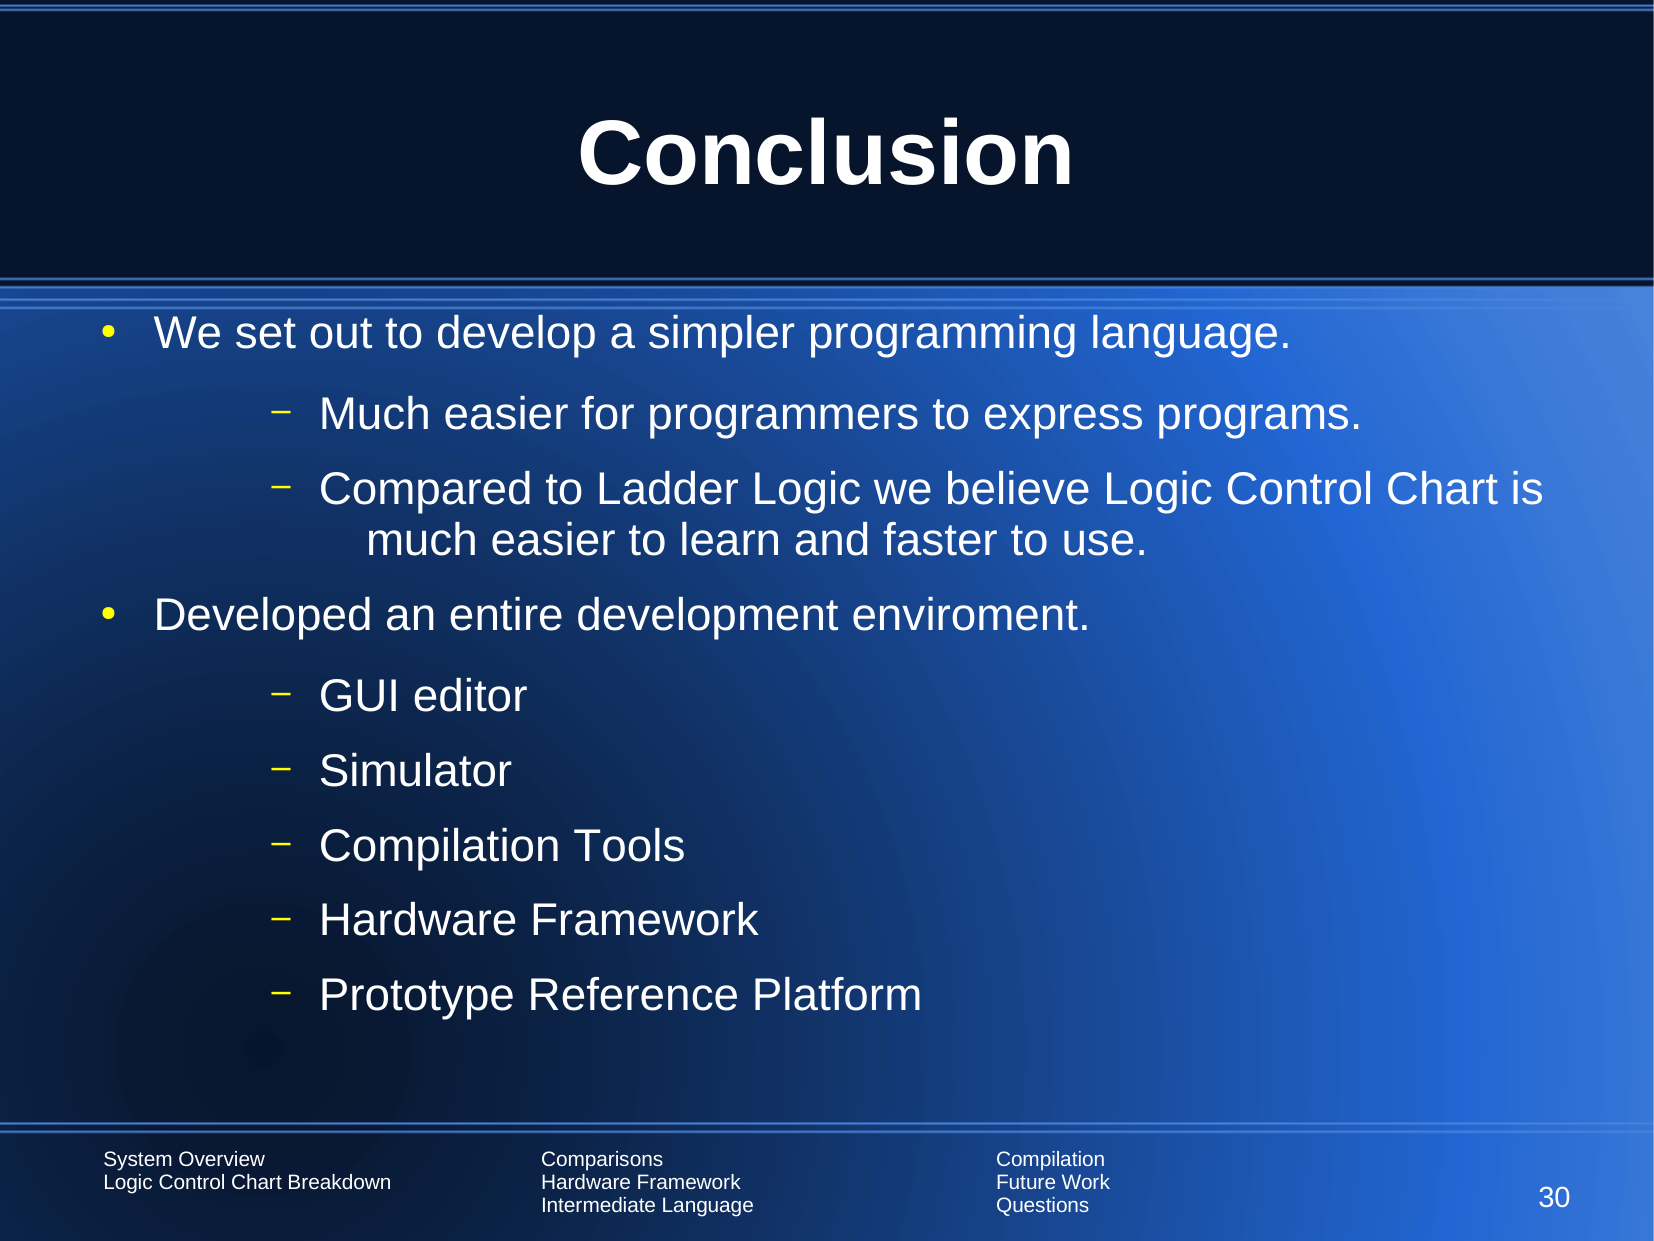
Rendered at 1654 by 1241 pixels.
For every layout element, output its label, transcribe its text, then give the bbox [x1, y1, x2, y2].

title Conclusion [82, 49, 1571, 257]
picture [0, 0, 1654, 1241]
list We set out to develop a simpler programming language. Much easier for programmers to express programs. Compared to Ladder Logic we believe Logic Control Chart is much easier to learn and faster to use. Developed an entire development enviroment. GUI editor Simulator Compilation Tools Hardware Framework Prototype Reference Platform [82, 307, 1571, 1111]
